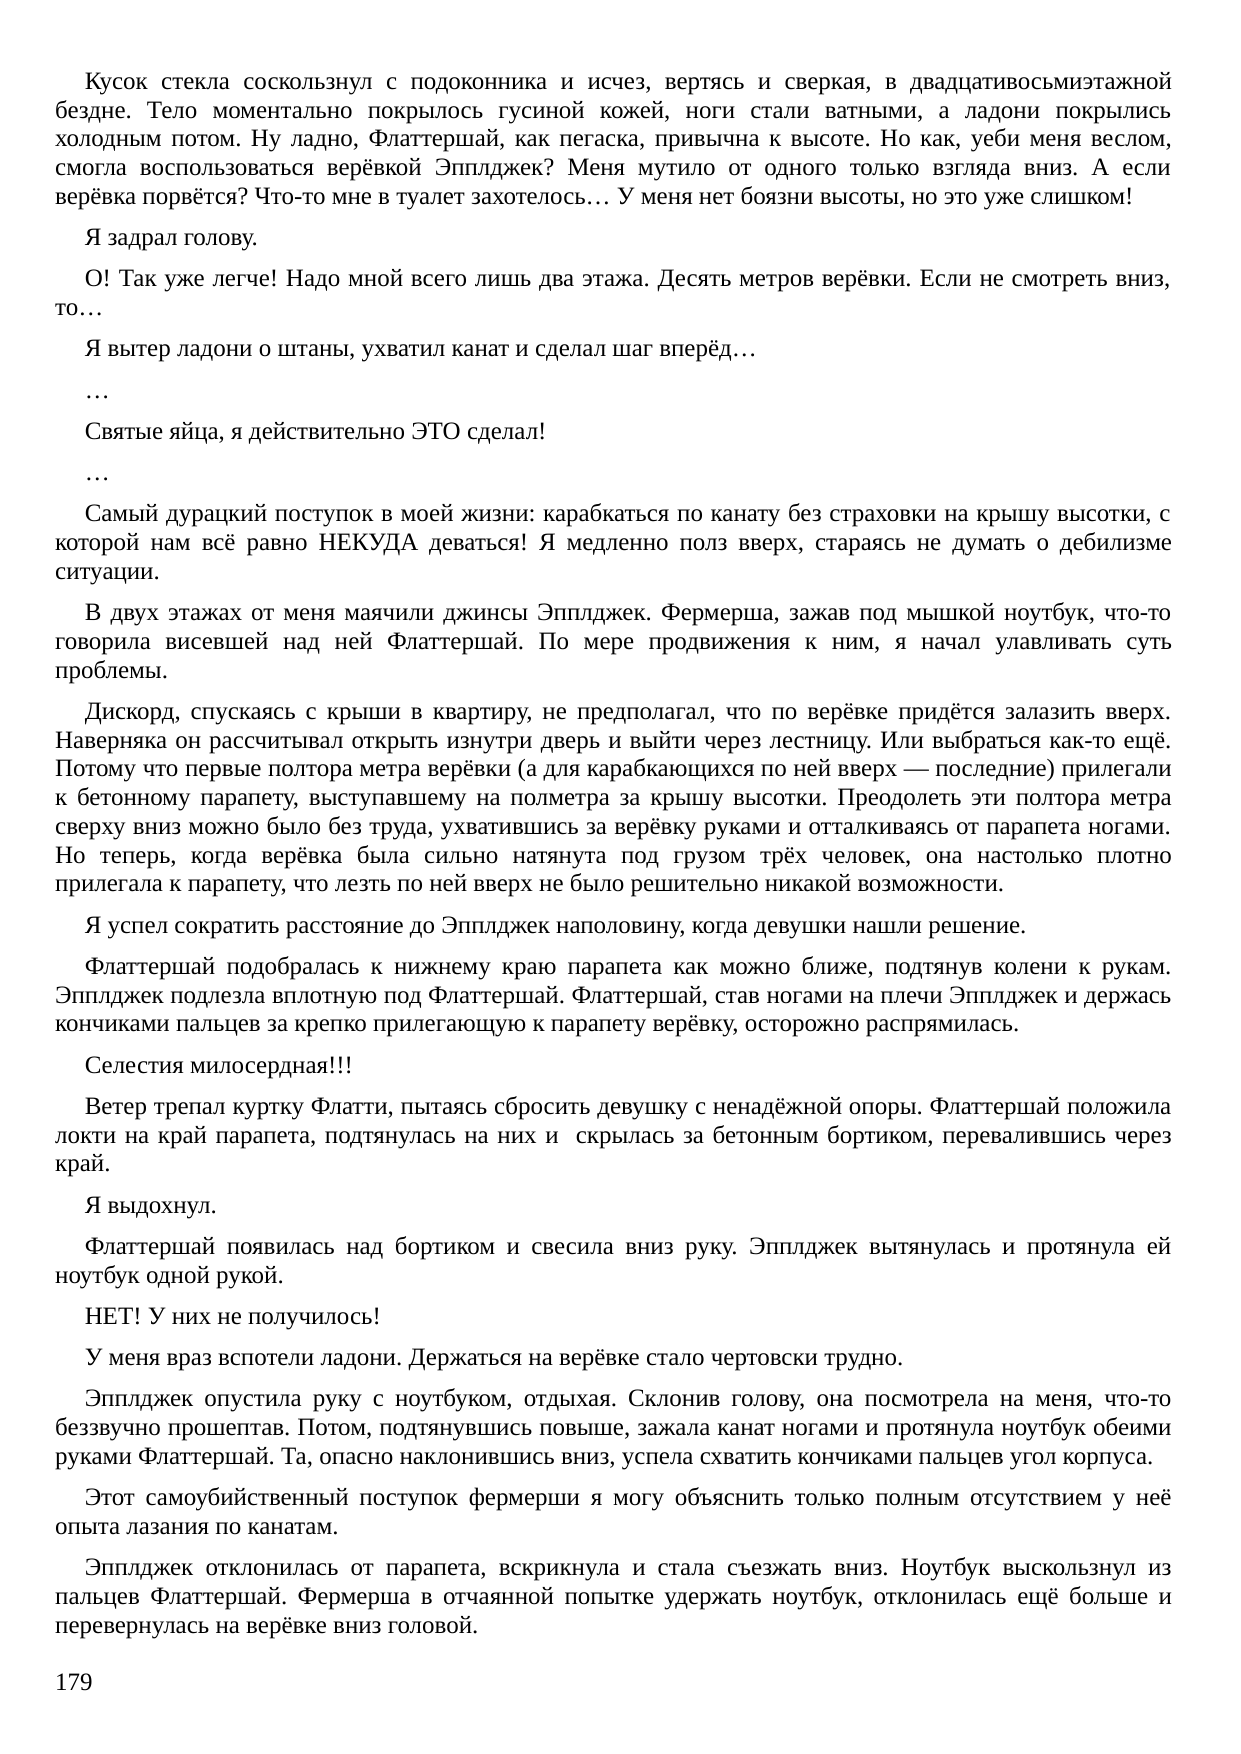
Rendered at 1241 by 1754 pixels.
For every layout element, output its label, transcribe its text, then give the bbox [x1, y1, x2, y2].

text У меня враз вспотели ладони. Держаться на верёвке стало чертовски трудно. [55, 1342, 1173, 1371]
text Эпплджек опустила руку с ноутбуком, отдыхая. Склонив голову, она посмотрела на меня, что-то беззвучно прошептав. Потом, подтянувшись повыше, зажала канат ногами и протянула ноутбук обеими руками Флаттершай. Та, опасно наклонившись вниз, успела схватить кончиками пальцев угол корпуса. [55, 1383, 1173, 1470]
text … [55, 375, 1173, 403]
text Святые яйца, я действительно ЭТО сделал! [55, 416, 1173, 445]
text Я успел сократить расстояние до Эпплджек наполовину, когда девушки нашли решение. [55, 910, 1173, 938]
text О! Так уже легче! Надо мной всего лишь два этажа. Десять метров верёвки. Если не смотреть вниз, то… [55, 263, 1173, 321]
text НЕТ! У них не получилось! [55, 1301, 1173, 1330]
text Ветер трепал куртку Флатти, пытаясь сбросить девушку с ненадёжной опоры. Флаттершай положила локти на край парапета, подтянулась на них и скрылась за бетонным бортиком, перевалившись через край. [55, 1091, 1173, 1177]
text … [55, 457, 1173, 486]
text Дискорд, спускаясь с крыши в квартиру, не предполагал, что по верёвке придётся залазить вверх. Наверняка он рассчитывал открыть изнутри дверь и выйти через лестницу. Или выбраться как-то ещё. Потому что первые полтора метра верёвки (а для карабкающихся по ней вверх — последние) прилегали к бетонному парапету, выступавшему на полметра за крышу высотки. Преодолеть эти полтора метра сверху вниз можно было без труда, ухватившись за верёвку руками и отталкиваясь от парапета ногами. Но теперь, когда верёвка была сильно натянута под грузом трёх человек, она настолько плотно прилегала к парапету, что лезть по ней вверх не было решительно никакой возможности. [55, 696, 1173, 897]
text Селестия милосердная!!! [55, 1050, 1173, 1078]
text Я задрал голову. [55, 222, 1173, 251]
text Этот самоубийственный поступок фермерши я могу объяснить только полным отсутствием у неё опыта лазания по канатам. [55, 1482, 1173, 1540]
text В двух этажах от меня маячили джинсы Эпплджек. Фермерша, зажав под мышкой ноутбук, что-то говорила висевшей над ней Флаттершай. По мере продвижения к ним, я начал улавливать суть проблемы. [55, 597, 1173, 683]
text Кусок стекла соскользнул с подоконника и исчез, вертясь и сверкая, в двадцативосьмиэтажной бездне. Тело моментально покрылось гусиной кожей, ноги стали ватными, а ладони покрылись холодным потом. Ну ладно, Флаттершай, как пегаска, привычна к высоте. Но как, уеби меня веслом, смогла воспользоваться верёвкой Эпплджек? Меня мутило от одного только взгляда вниз. А если верёвка порвётся? Что-то мне в туалет захотелось… У меня нет боязни высоты, но это уже слишком! [55, 66, 1173, 210]
text Флаттершай подобралась к нижнему краю парапета как можно ближе, подтянув колени к рукам. Эпплджек подлезла вплотную под Флаттершай. Флаттершай, став ногами на плечи Эпплджек и держась кончиками пальцев за крепко прилегающую к парапету верёвку, осторожно распрямилась. [55, 951, 1173, 1037]
text Я вытер ладони о штаны, ухватил канат и сделал шаг вперёд… [55, 333, 1173, 362]
text Флаттершай появилась над бортиком и свесила вниз руку. Эпплджек вытянулась и протянула ей ноутбук одной рукой. [55, 1231, 1173, 1288]
text Я выдохнул. [55, 1190, 1173, 1218]
text Самый дурацкий поступок в моей жизни: карабкаться по канату без страховки на крышу высотки, с которой нам всё равно НЕКУДА деваться! Я медленно полз вверх, стараясь не думать о дебилизме ситуации. [55, 498, 1173, 585]
text Эпплджек отклонилась от парапета, вскрикнула и стала съезжать вниз. Ноутбук выскользнул из пальцев Флаттершай. Фермерша в отчаянной попытке удержать ноутбук, отклонилась ещё больше и перевернулась на верёвке вниз головой. [55, 1552, 1173, 1638]
